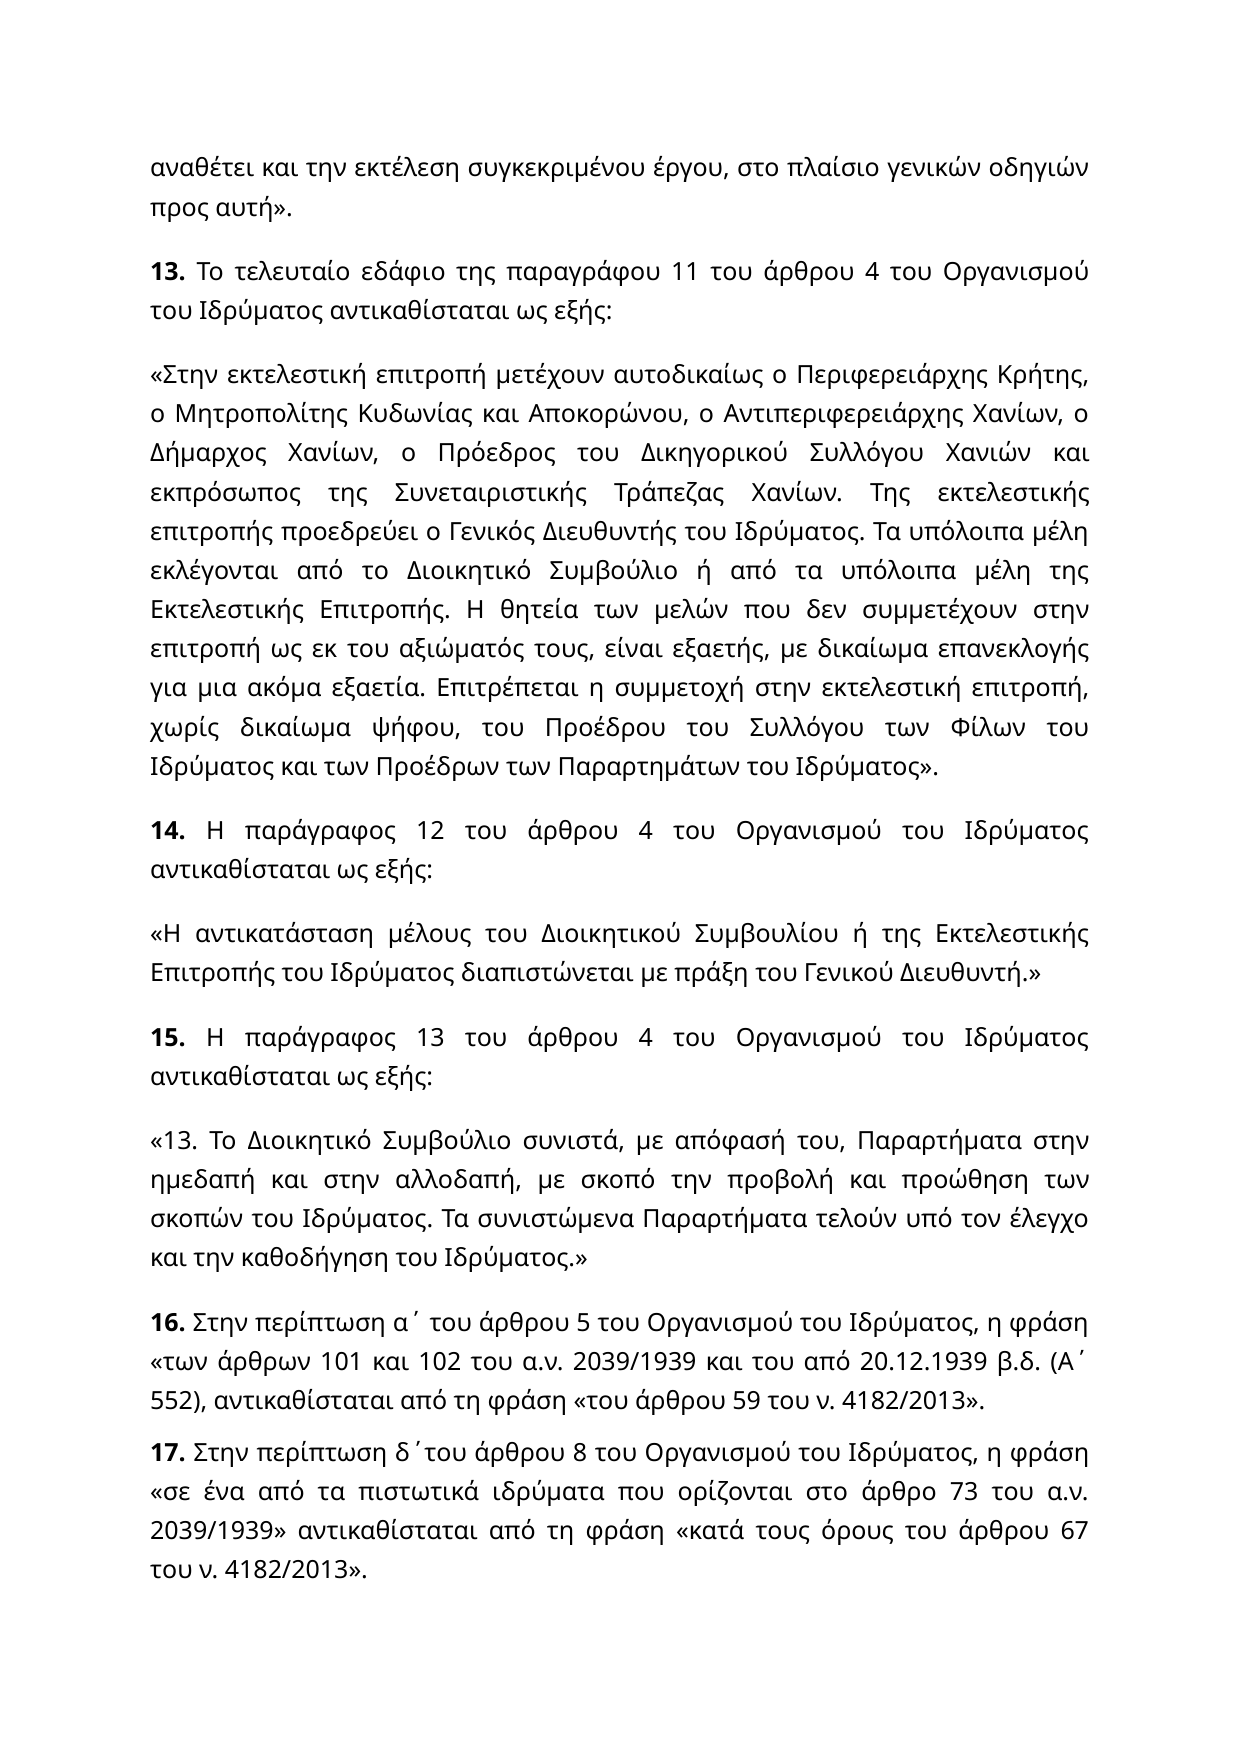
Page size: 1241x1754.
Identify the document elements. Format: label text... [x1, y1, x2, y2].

text 15. Η παράγραφος 13 του άρθρου 4 του Οργανισμού του Ιδρύματος αντικαθίσταται ως εξής: [150, 1019, 1090, 1092]
text 14. Η παράγραφος 12 του άρθρου 4 του Οργανισμού του Ιδρύματος αντικαθίσταται ως εξής: [150, 812, 1090, 886]
text 13. Το τελευταίο εδάφιο της παραγράφου 11 του άρθρου 4 του Οργανισμού του Ιδρύματος αντικαθίσταται ως εξής: [150, 253, 1090, 327]
text αναθέτει και την εκτέλεση συγκεκριμένου έργου, στο πλαίσιο γενικών οδηγιών προς αυτή». [150, 150, 1090, 223]
text «Η αντικατάσταση μέλους του Διοικητικού Συμβουλίου ή της Εκτελεστικής Επιτροπής του Ιδρύματος διαπιστώνεται με πράξη του Γενικού Διευθυντή.» [150, 916, 1090, 989]
text 17. Στην περίπτωση δ΄του άρθρου 8 του Οργανισμού του Ιδρύματος, η φράση «σε ένα από τα πιστωτικά ιδρύματα που ορίζονται στο άρθρο 73 του α.ν. 2039/1939» αντικαθίσταται από τη φράση «κατά τους όρους του άρθρου 67 του ν. 4182/2013». [150, 1434, 1090, 1586]
text «Στην εκτελεστική επιτροπή μετέχουν αυτοδικαίως ο Περιφερειάρχης Κρήτης, ο Μητροπολίτης Κυδωνίας και Αποκορώνου, ο Αντιπεριφερειάρχης Χανίων, ο Δήμαρχος Χανίων, ο Πρόεδρος του Δικηγορικού Συλλόγου Χανιών και εκπρόσωπος της Συνεταιριστικής Τράπεζας Χανίων. Της εκτελεστικής επιτροπής προεδρεύει ο Γενικός Διευθυντής του Ιδρύματος. Τα υπόλοιπα μέλη εκλέγονται από το Διοικητικό Συμβούλιο ή από τα υπόλοιπα μέλη της Εκτελεστικής Επιτροπής. Η θητεία των μελών που δεν συμμετέχουν στην επιτροπή ως εκ του αξιώματός τους, είναι εξαετής, με δικαίωμα επανεκλογής για μια ακόμα εξαετία. Επιτρέπεται η συμμετοχή στην εκτελεστική επιτροπή, χωρίς δικαίωμα ψήφου, του Προέδρου του Συλλόγου των Φίλων του Ιδρύματος και των Προέδρων των Παραρτημάτων του Ιδρύματος». [150, 357, 1090, 782]
text «13. Το Διοικητικό Συμβούλιο συνιστά, με απόφασή του, Παραρτήματα στην ημεδαπή και στην αλλοδαπή, με σκοπό την προβολή και προώθηση των σκοπών του Ιδρύματος. Τα συνιστώμενα Παραρτήματα τελούν υπό τον έλεγχο και την καθοδήγηση του Ιδρύματος.» [150, 1122, 1090, 1274]
text 16. Στην περίπτωση α΄ του άρθρου 5 του Οργανισμού του Ιδρύματος, η φράση «των άρθρων 101 και 102 του α.ν. 2039/1939 και του από 20.12.1939 β.δ. (Α΄ 552), αντικαθίσταται από τη φράση «του άρθρου 59 του ν. 4182/2013». [150, 1304, 1090, 1417]
